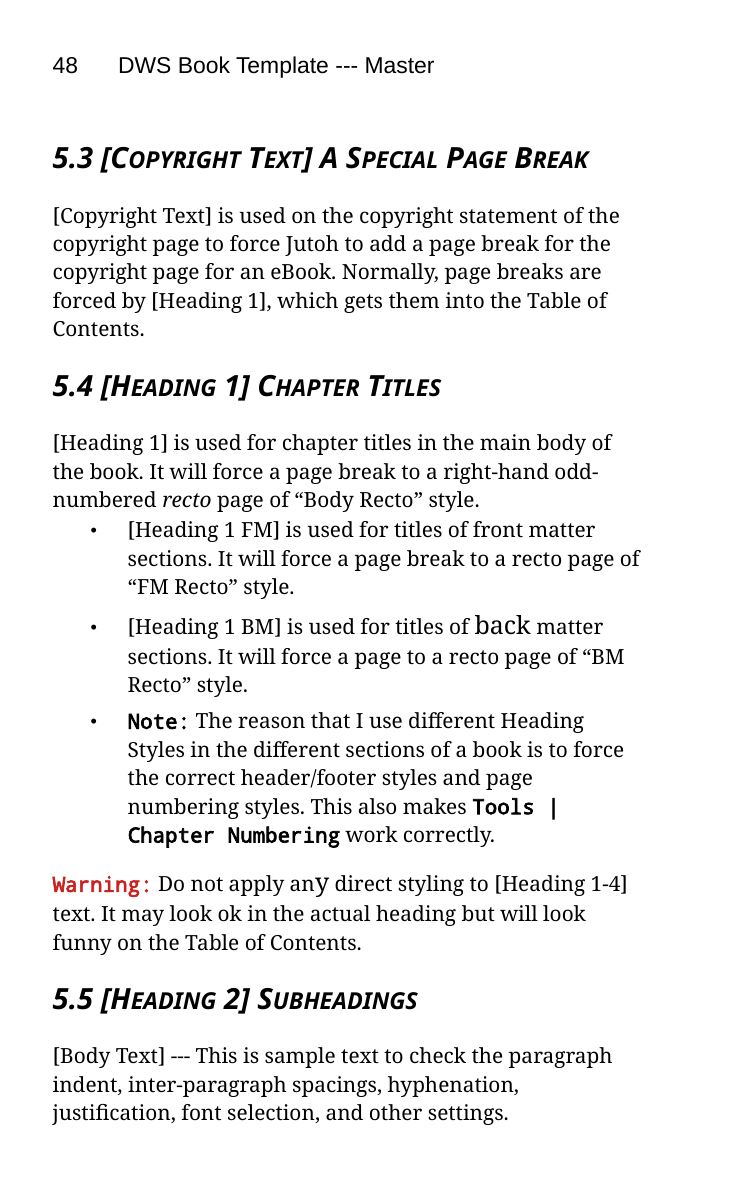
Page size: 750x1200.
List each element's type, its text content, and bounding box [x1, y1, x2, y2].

text [Body Text] --- This is sample text to check the paragraph indent, inter-paragraph spacings, hyphenation, justification, font selection, and other settings. [52, 1042, 645, 1127]
text [Copyright Text] is used on the copyright statement of the copyright page to force Jutoh to add a page break for the copyright page for an eBook. Normally, page breaks are forced by [Heading 1], which gets them into the Table of Contents. [52, 201, 645, 343]
list Note: The reason that I use different Heading Styles in the different sections of a book is to force the correct header/footer styles and page numbering styles. This also makes Tools | Chapter Numbering work correctly. [90, 706, 645, 849]
subtitle [Copyright Text] A Special Page Break [52, 137, 645, 177]
subtitle [Heading 2] Subheadings [52, 978, 645, 1018]
text Warning: Do not apply any direct styling to [Heading 1-4] text. It may look ok in the actual heading but will look funny on the Table of Contents. [52, 865, 645, 956]
subtitle [Heading 1] Chapter Titles [52, 365, 645, 405]
list [Heading 1 FM] is used for titles of front matter sections. It will force a page break to a recto page of “FM Recto” style. [90, 515, 645, 601]
list [Heading 1 BM] is used for titles of back matter sections. It will force a page to a recto page of “BM Recto” style. [90, 608, 645, 699]
text [Heading 1] is used for chapter titles in the main body of the book. It will force a page break to a right-hand odd-numbered recto page of “Body Recto” style. [52, 428, 645, 514]
